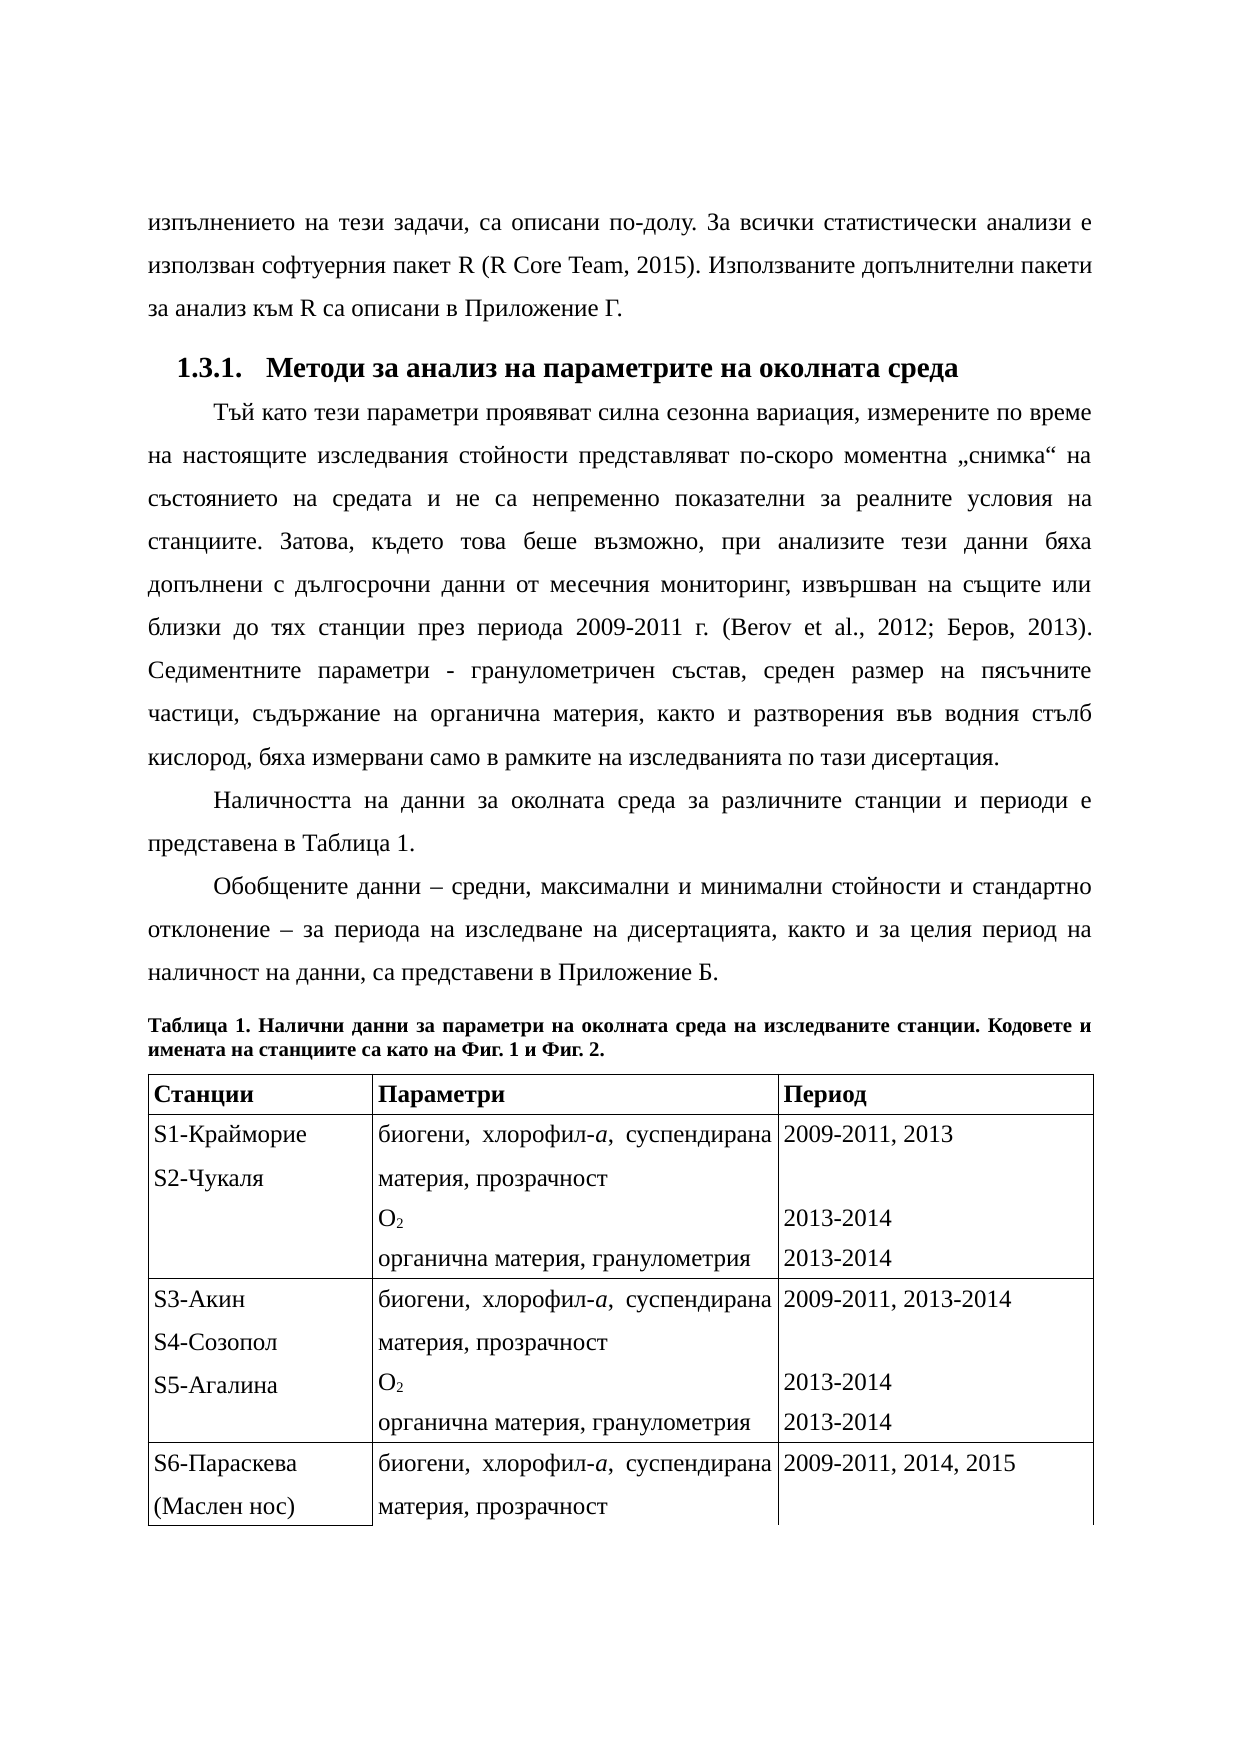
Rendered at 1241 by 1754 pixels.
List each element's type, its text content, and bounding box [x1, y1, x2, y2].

table_header Период [779, 1075, 1093, 1114]
table_cell 2009-2011, 2013-2014 [779, 1279, 1093, 1361]
table_cell S6-Параскева (Маслен нос) [149, 1443, 372, 1525]
table_cell органична материя, гранулометрия [373, 1238, 778, 1278]
table_cell биогени, хлорофил-а, суспендирана материя, прозрачност [373, 1115, 778, 1197]
table_header Станции [149, 1075, 372, 1114]
table_cell 2013-2014 [779, 1361, 1093, 1402]
text Тъй като тези параметри проявяват силна сезонна вариация, измерените по време на настоящите изследвания стойности представляват по-скоро моментна „снимка“ на състоянието на средата и не са непременно показателни за реалните условия на станциите. Затова, където това беше възможно, при анализите тези данни бяха допълнени с дългосрочни данни от месечния мониторинг, извършван на същите или близки до тях станции през периода 2009-2011 г. (Berov et al., 2012; Беров, 2013). Седиментните параметри - гранулометричен състав, среден размер на пясъчните частици, съдържание на органична материя, както и разтворения във водния стълб кислород, бяха измервани само в рамките на изследванията по тази дисертация. [148, 397, 1093, 770]
table_cell биогени, хлорофил-а, суспендирана материя, прозрачност [373, 1443, 778, 1525]
subtitle Методи за анализ на параметрите на околната среда [242, 351, 1093, 384]
table_cell S1-Крайморие S2-Чукаля [149, 1115, 372, 1278]
table_cell О2 [373, 1361, 778, 1402]
table_cell 2013-2014 [779, 1238, 1093, 1278]
table_cell 2009-2011, 2014, 2015 [779, 1443, 1093, 1525]
table_cell органична материя, гранулометрия [373, 1402, 778, 1442]
text Наличността на данни за околната среда за различните станции и периоди е представена в Таблица 1. [148, 785, 1093, 857]
table_cell S3-Акин S4-Созопол S5-Агалина [149, 1279, 372, 1442]
table_cell 2013-2014 [779, 1197, 1093, 1237]
text Обобщените данни – средни, максимални и минимални стойности и стандартно отклонение – за периода на изследване на дисертацията, както и за целия период на наличност на данни, са представени в Приложение Б. [148, 871, 1093, 986]
text изпълнението на тези задачи, са описани по-долу. За всички статистически анализи е използван софтуерния пакет R (R Core Team, 2015). Използваните допълнителни пакети за анализ към R са описани в Приложение Г. [148, 207, 1093, 322]
text Таблица 1. Налични данни за параметри на околната среда на изследваните станции. Кодовете и имената на станциите са като на Фиг. 1 и Фиг. 2. [148, 1013, 1093, 1061]
table_cell биогени, хлорофил-а, суспендирана материя, прозрачност [373, 1279, 778, 1361]
table_cell 2013-2014 [779, 1402, 1093, 1442]
table_cell 2009-2011, 2013 [779, 1115, 1093, 1197]
table_cell О2 [373, 1197, 778, 1237]
table_header Параметри [373, 1075, 778, 1114]
